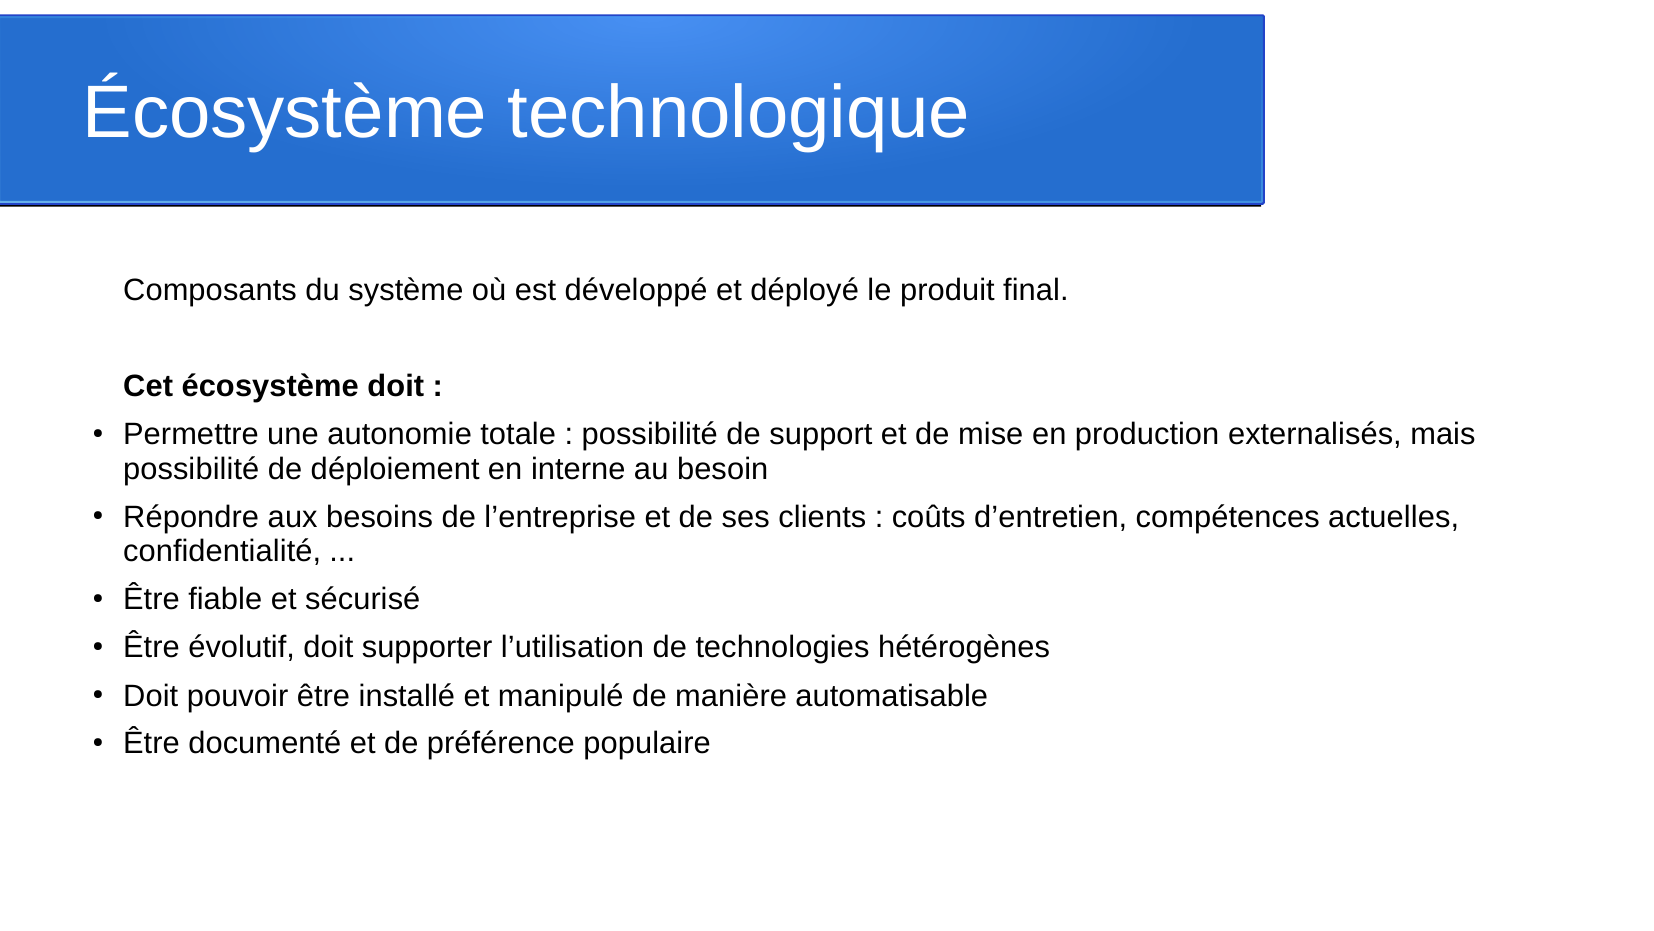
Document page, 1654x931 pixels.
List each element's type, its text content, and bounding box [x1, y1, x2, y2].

list Composants du système où est développé et déployé le produit final. Cet écosystème doit : Permettre une autonomie totale : possibilité de support et de mise en production externalisés, mais possibilité de déploiement en interne au besoin Répondre aux besoins de l’entreprise et de ses clients : coûts d’entretien, compétences actuelles, confidentialité, ... Être fiable et sécurisé Être évolutif, doit supporter l’utilisation de technologies hétérogènes Doit pouvoir être installé et manipulé de manière automatisable Être documenté et de préférence populaire [82, 224, 1571, 764]
title Écosystème technologique [82, 35, 1235, 189]
